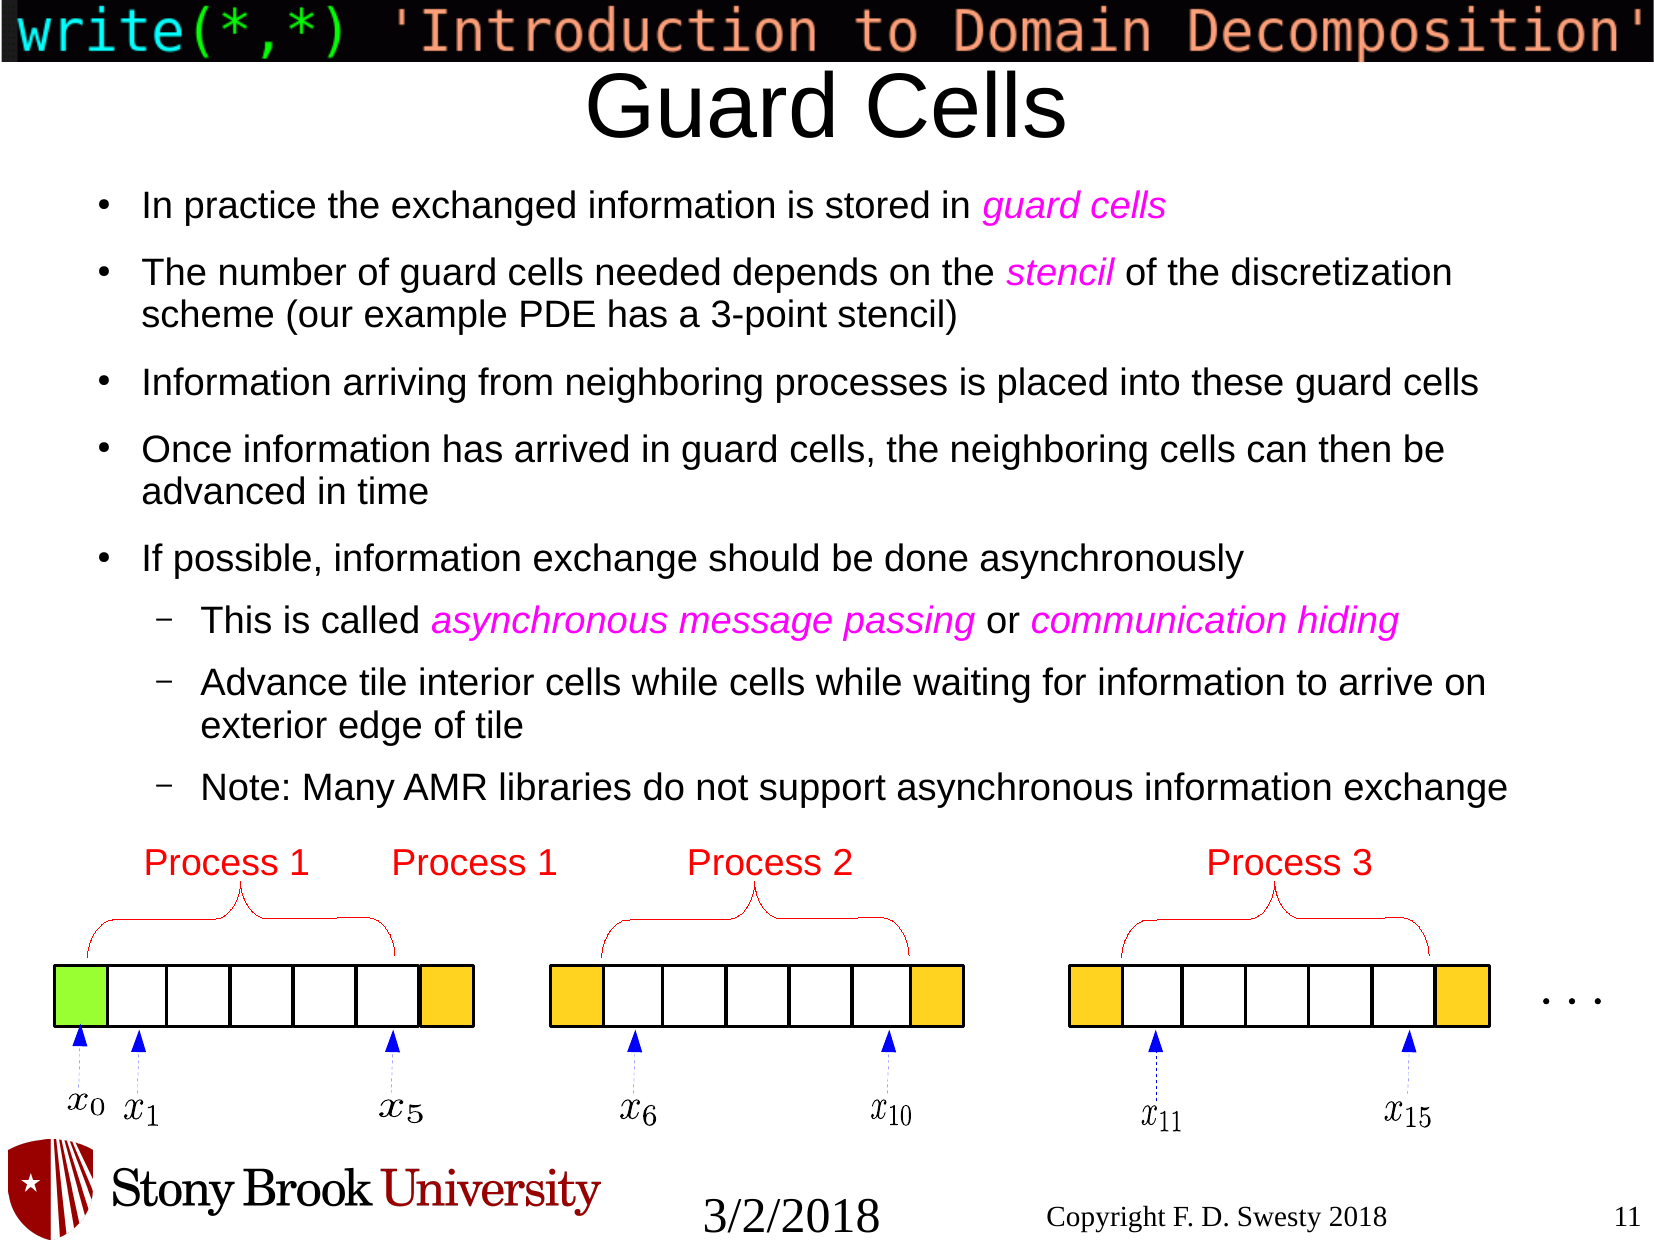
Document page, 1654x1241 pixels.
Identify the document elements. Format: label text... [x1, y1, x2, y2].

text_box Process 3 [1191, 834, 1447, 892]
picture [8, 1139, 601, 1240]
text_box [870, 1099, 913, 1126]
text_box [1538, 998, 1606, 1005]
title Guard Cells [82, 2, 1571, 183]
list In practice the exchanged information is stored in guard cells The number of guard cells needed depends on the stencil of the discretization scheme (our example PDE has a 3-point stencil) Information arriving from neighboring processes is placed into these guard cells Once information has arrived in guard cells, the neighboring cells can then be advanced in time If possible, information exchange should be done asynchronously This is called asynchronous message passing or communication hiding Advance tile interior cells while cells while waiting for information to arrive on exterior edge of tile Note: Many AMR libraries do not support asynchronous information exchange [82, 183, 1571, 811]
text_box [1383, 1101, 1433, 1128]
text_box [122, 1099, 161, 1126]
picture [1, 0, 1654, 62]
text_box [1069, 965, 1490, 1027]
text_box [619, 1099, 658, 1126]
text_box [420, 965, 474, 1027]
text_box [377, 1099, 425, 1124]
text_box [550, 965, 964, 1027]
text_box [54, 965, 419, 1027]
text_box [1140, 1105, 1183, 1132]
text_box Process 1 [376, 834, 632, 892]
text_box [66, 1093, 106, 1116]
text_box Process 1 [128, 834, 376, 892]
text_box Process 2 [672, 834, 928, 892]
